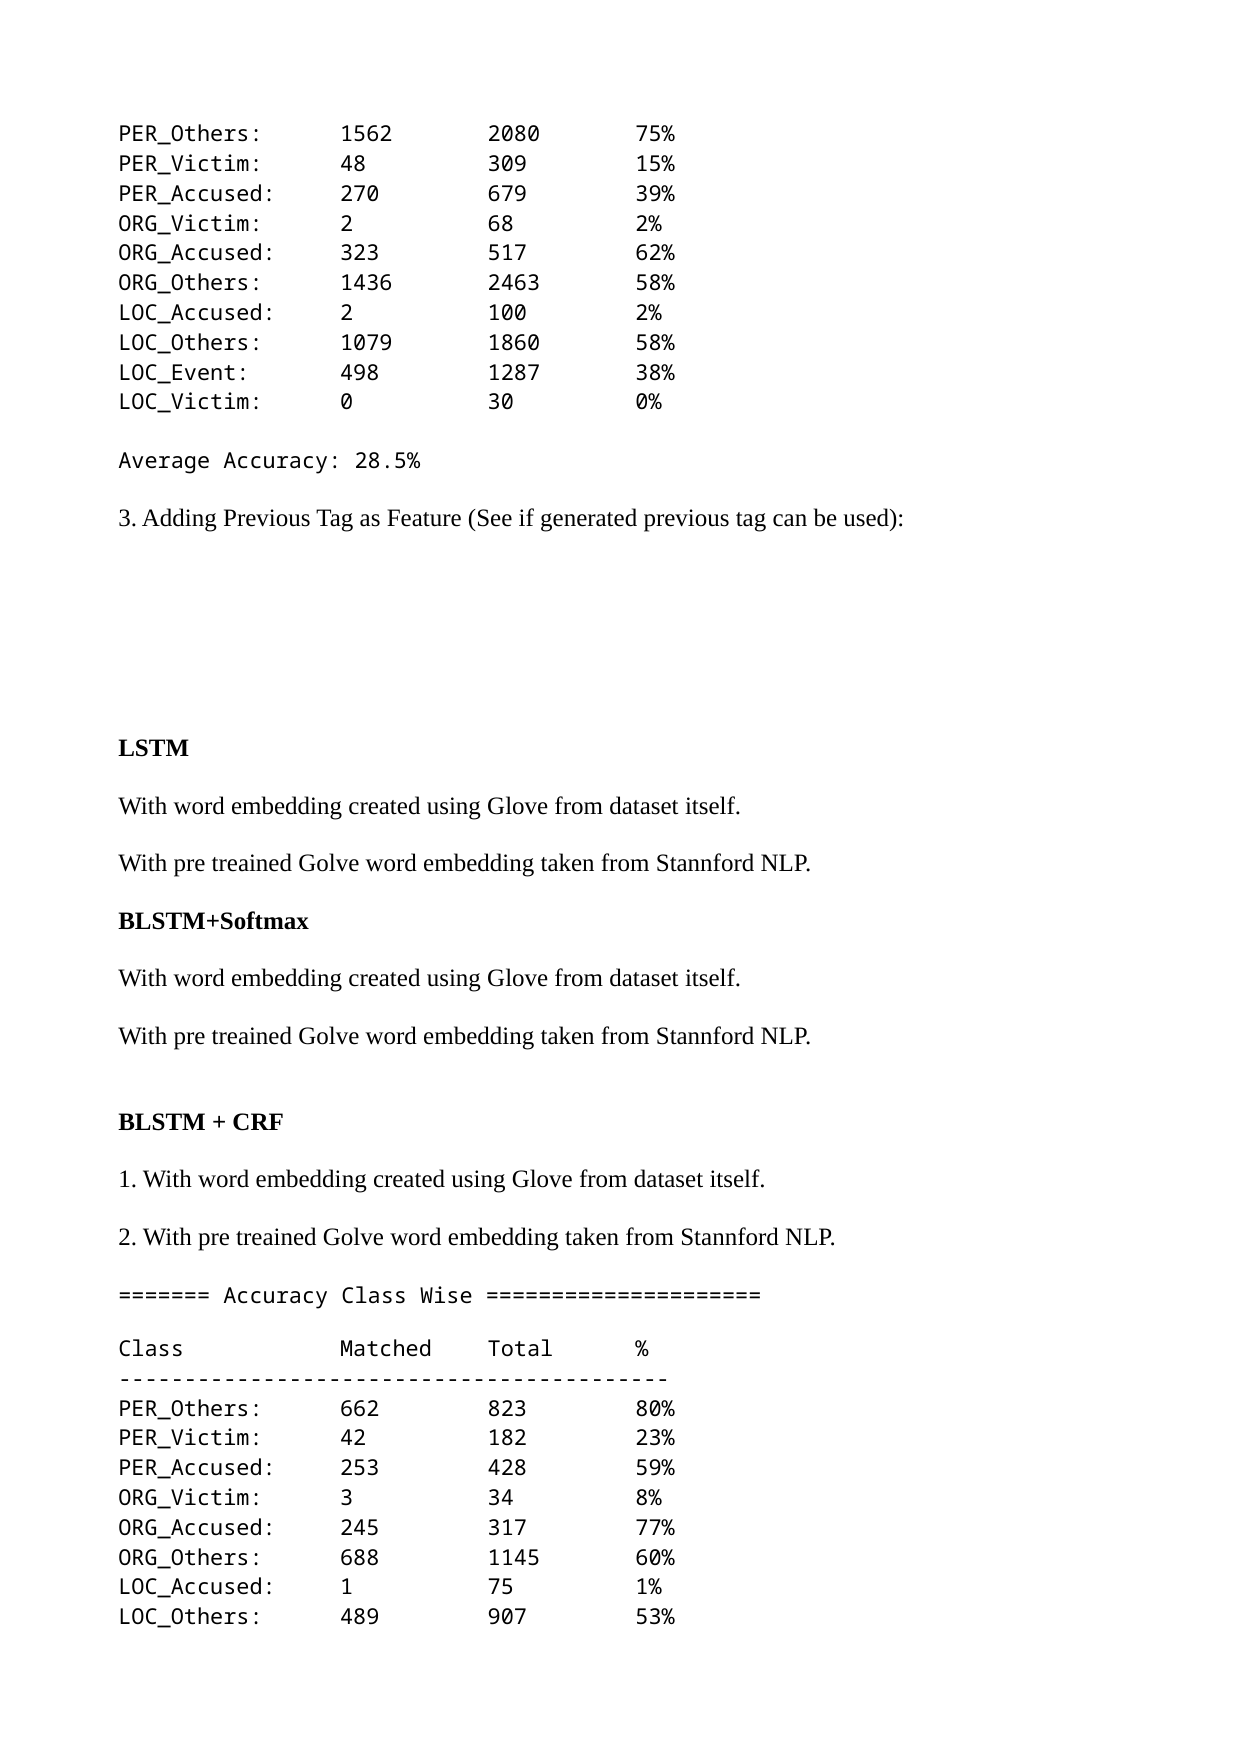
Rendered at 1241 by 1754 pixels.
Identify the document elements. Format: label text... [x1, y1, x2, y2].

text LOC_Accused: 2 100 2% [118, 297, 1122, 327]
text ORG_Accused: 323 517 62% [118, 237, 1122, 267]
text ------------------------------------------ [118, 1363, 1122, 1393]
text ======= Accuracy Class Wise ===================== [118, 1279, 1122, 1309]
text 2. With pre treained Golve word embedding taken from Stannford NLP. [118, 1222, 1122, 1251]
text LOC_Accused: 1 75 1% [118, 1571, 1122, 1601]
text ORG_Victim: 3 34 8% [118, 1482, 1122, 1512]
text PER_Accused: 270 679 39% [118, 178, 1122, 207]
text With word embedding created using Glove from dataset itself. [118, 791, 1122, 819]
text With pre treained Golve word embedding taken from Stannford NLP. [118, 848, 1122, 877]
text ORG_Others: 1436 2463 58% [118, 267, 1122, 297]
text ORG_Victim: 2 68 2% [118, 207, 1122, 237]
text PER_Accused: 253 428 59% [118, 1452, 1122, 1482]
text LOC_Others: 489 907 53% [118, 1601, 1122, 1631]
text 1. With word embedding created using Glove from dataset itself. [118, 1164, 1122, 1193]
text With pre treained Golve word embedding taken from Stannford NLP. [118, 1021, 1122, 1049]
text PER_Others: 1562 2080 75% [118, 118, 1122, 148]
text BLSTM + CRF [118, 1107, 1122, 1136]
text ORG_Others: 688 1145 60% [118, 1542, 1122, 1571]
text BLSTM+Softmax [118, 906, 1122, 934]
text PER_Victim: 42 182 23% [118, 1422, 1122, 1452]
text With word embedding created using Glove from dataset itself. [118, 963, 1122, 992]
text LSTM [118, 733, 1122, 762]
text 3. Adding Previous Tag as Feature (See if generated previous tag can be used): [118, 503, 1122, 532]
text PER_Others: 662 823 80% [118, 1393, 1122, 1422]
text LOC_Others: 1079 1860 58% [118, 327, 1122, 356]
text LOC_Victim: 0 30 0% [118, 386, 1122, 416]
text Average Accuracy: 28.5% [118, 445, 1122, 474]
text Class Matched Total % [118, 1333, 1122, 1363]
text ORG_Accused: 245 317 77% [118, 1512, 1122, 1542]
text PER_Victim: 48 309 15% [118, 148, 1122, 178]
text LOC_Event: 498 1287 38% [118, 356, 1122, 386]
